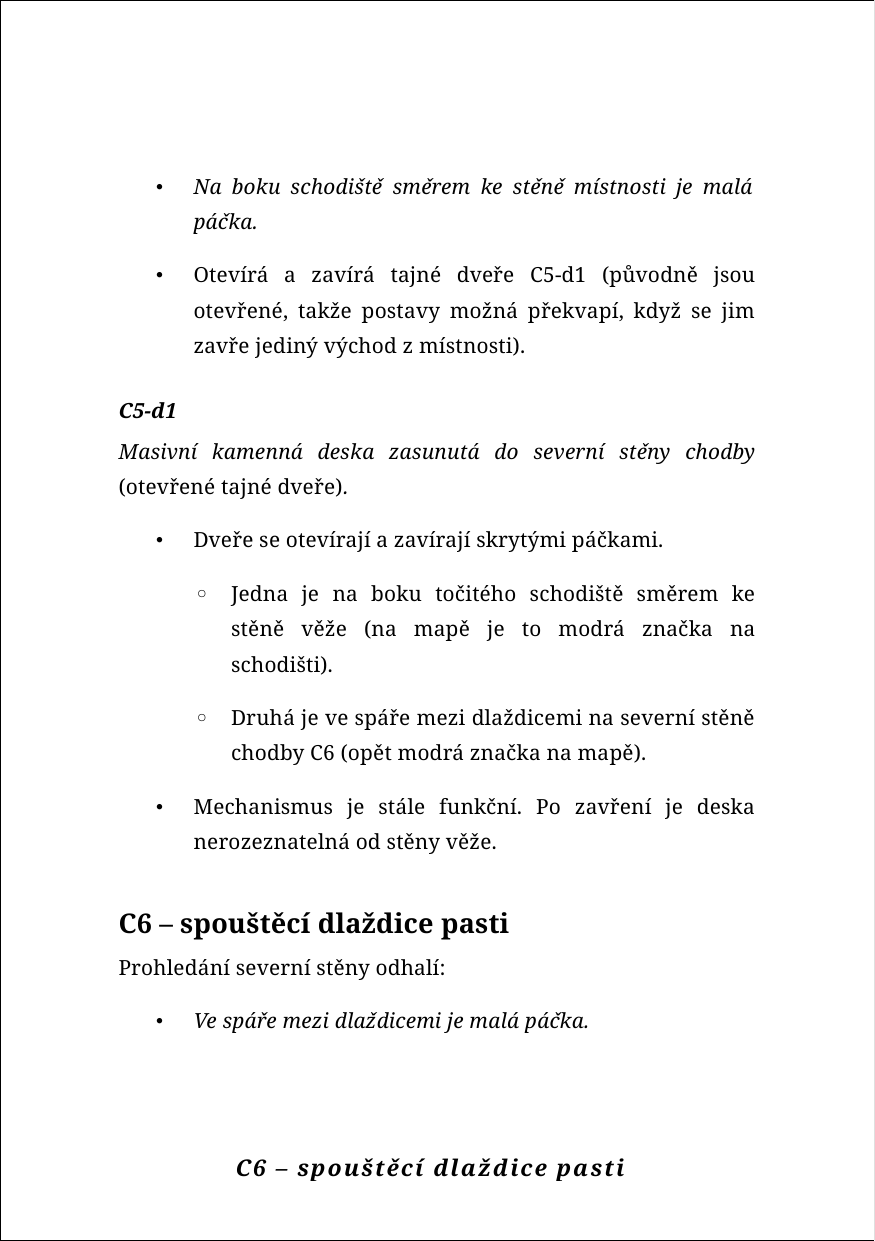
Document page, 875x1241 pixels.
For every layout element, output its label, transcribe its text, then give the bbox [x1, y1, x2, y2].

subtitle C6 – spouštěcí dlaždice pasti [118, 904, 756, 941]
subtitle C5-d1 [118, 397, 756, 425]
list Dveře se otevírají a zavírají skrytými páčkami. [156, 526, 756, 554]
list Na boku schodiště směrem ke stěně místnosti je malá páčka. [156, 172, 756, 236]
text Masivní kamenná deska zasunutá do severní stěny chodby (otevřené tajné dveře). [118, 437, 756, 501]
text Prohledání severní stěny odhalí: [118, 953, 756, 981]
list Druhá je ve spáře mezi dlaždicemi na severní stěně chodby C6 (opět modrá značka na mapě). [193, 703, 756, 767]
list Ve spáře mezi dlaždicemi je malá páčka. [156, 1006, 756, 1034]
list Jedna je na boku točitého schodiště směrem ke stěně věže (na mapě je to modrá značka na schodišti). [193, 579, 756, 678]
list Otevírá a zavírá tajné dveře C5-d1 (původně jsou otevřené, takže postavy možná překvapí, když se jim zavře jediný východ z místnosti). [156, 261, 756, 360]
list Mechanismus je stále funkční. Po zavření je deska nerozeznatelná od stěny věže. [156, 792, 756, 856]
